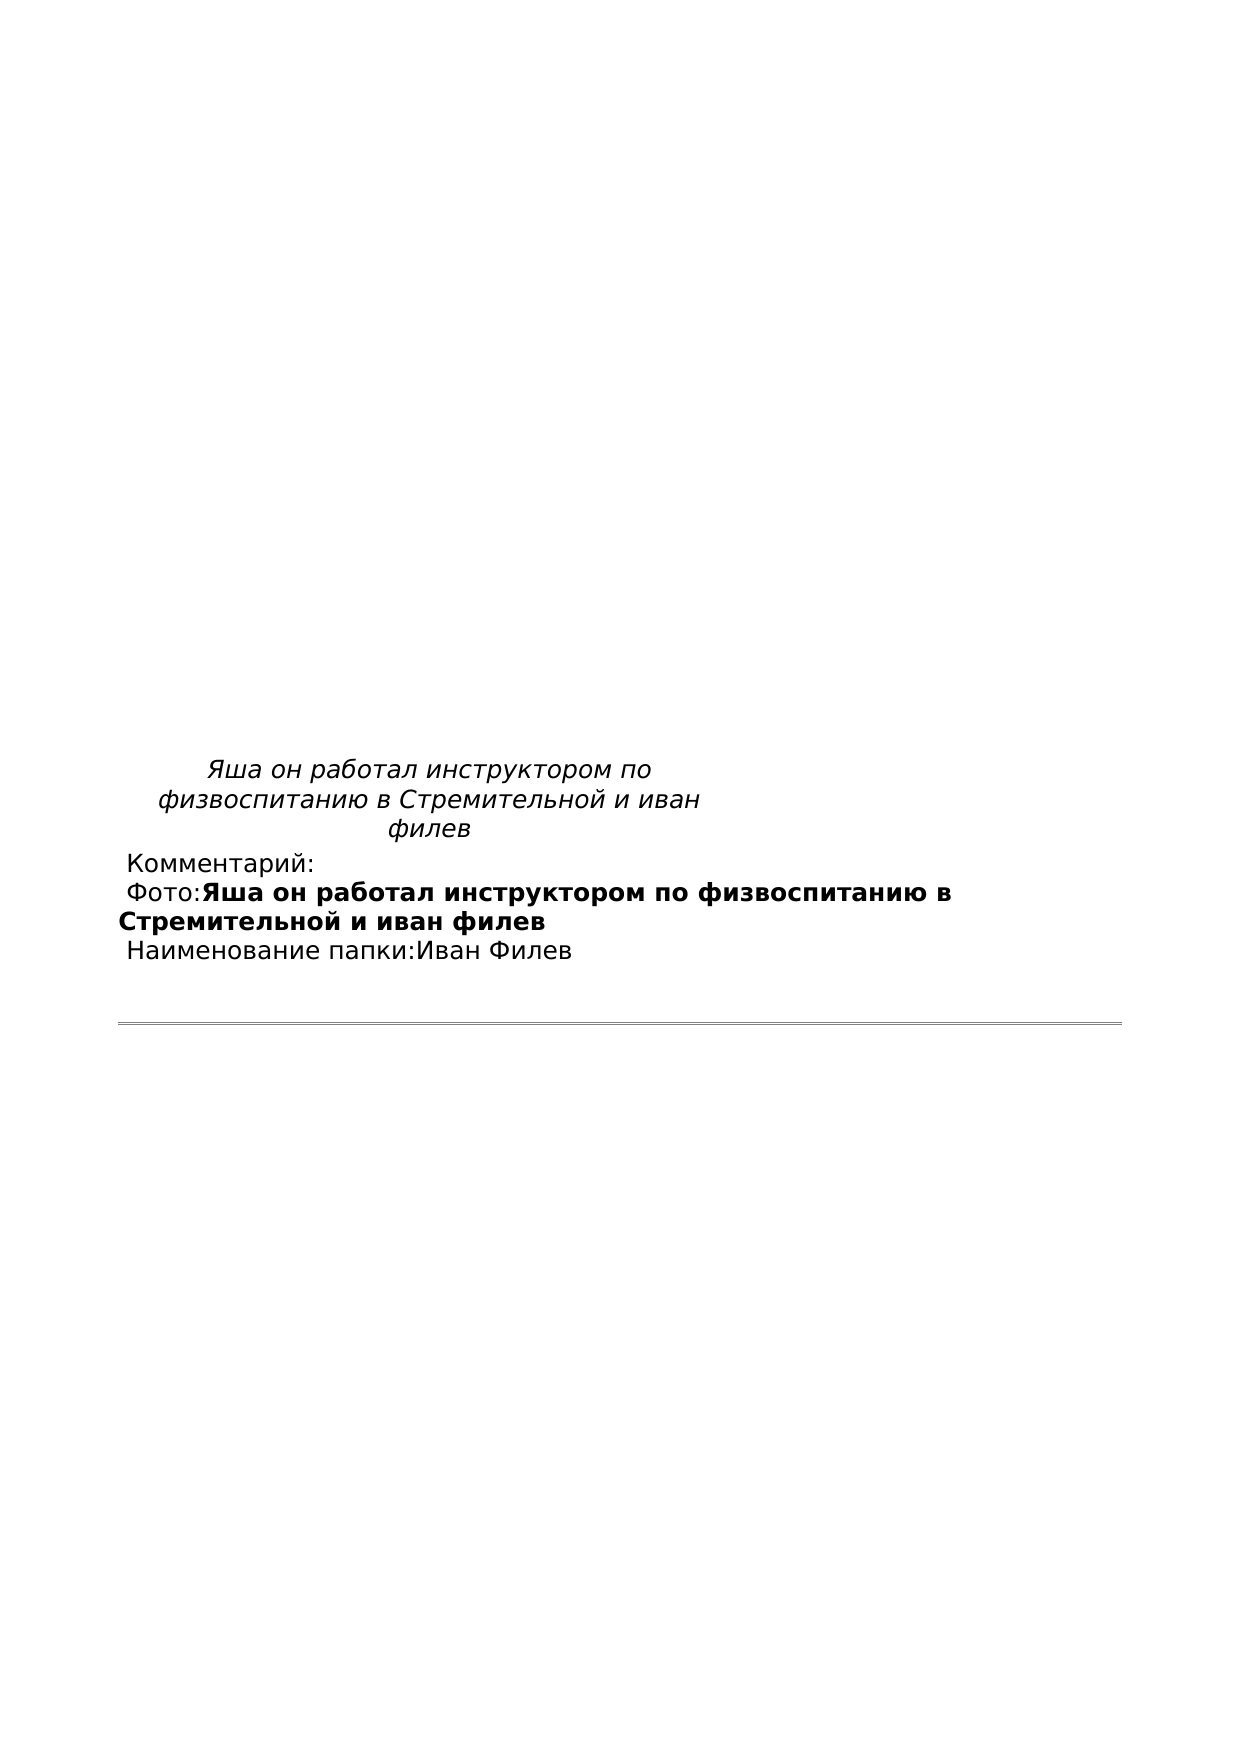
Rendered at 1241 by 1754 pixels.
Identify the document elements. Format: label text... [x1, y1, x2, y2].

text Яша он работал инструктором по физвоспитанию в Стремительной и иван филев [118, 131, 743, 843]
text Комментарий: Фото:Яша он работал инструктором по физвоспитанию в Стремительной и иван филев Наименование папки:Иван Филев [118, 118, 1122, 995]
